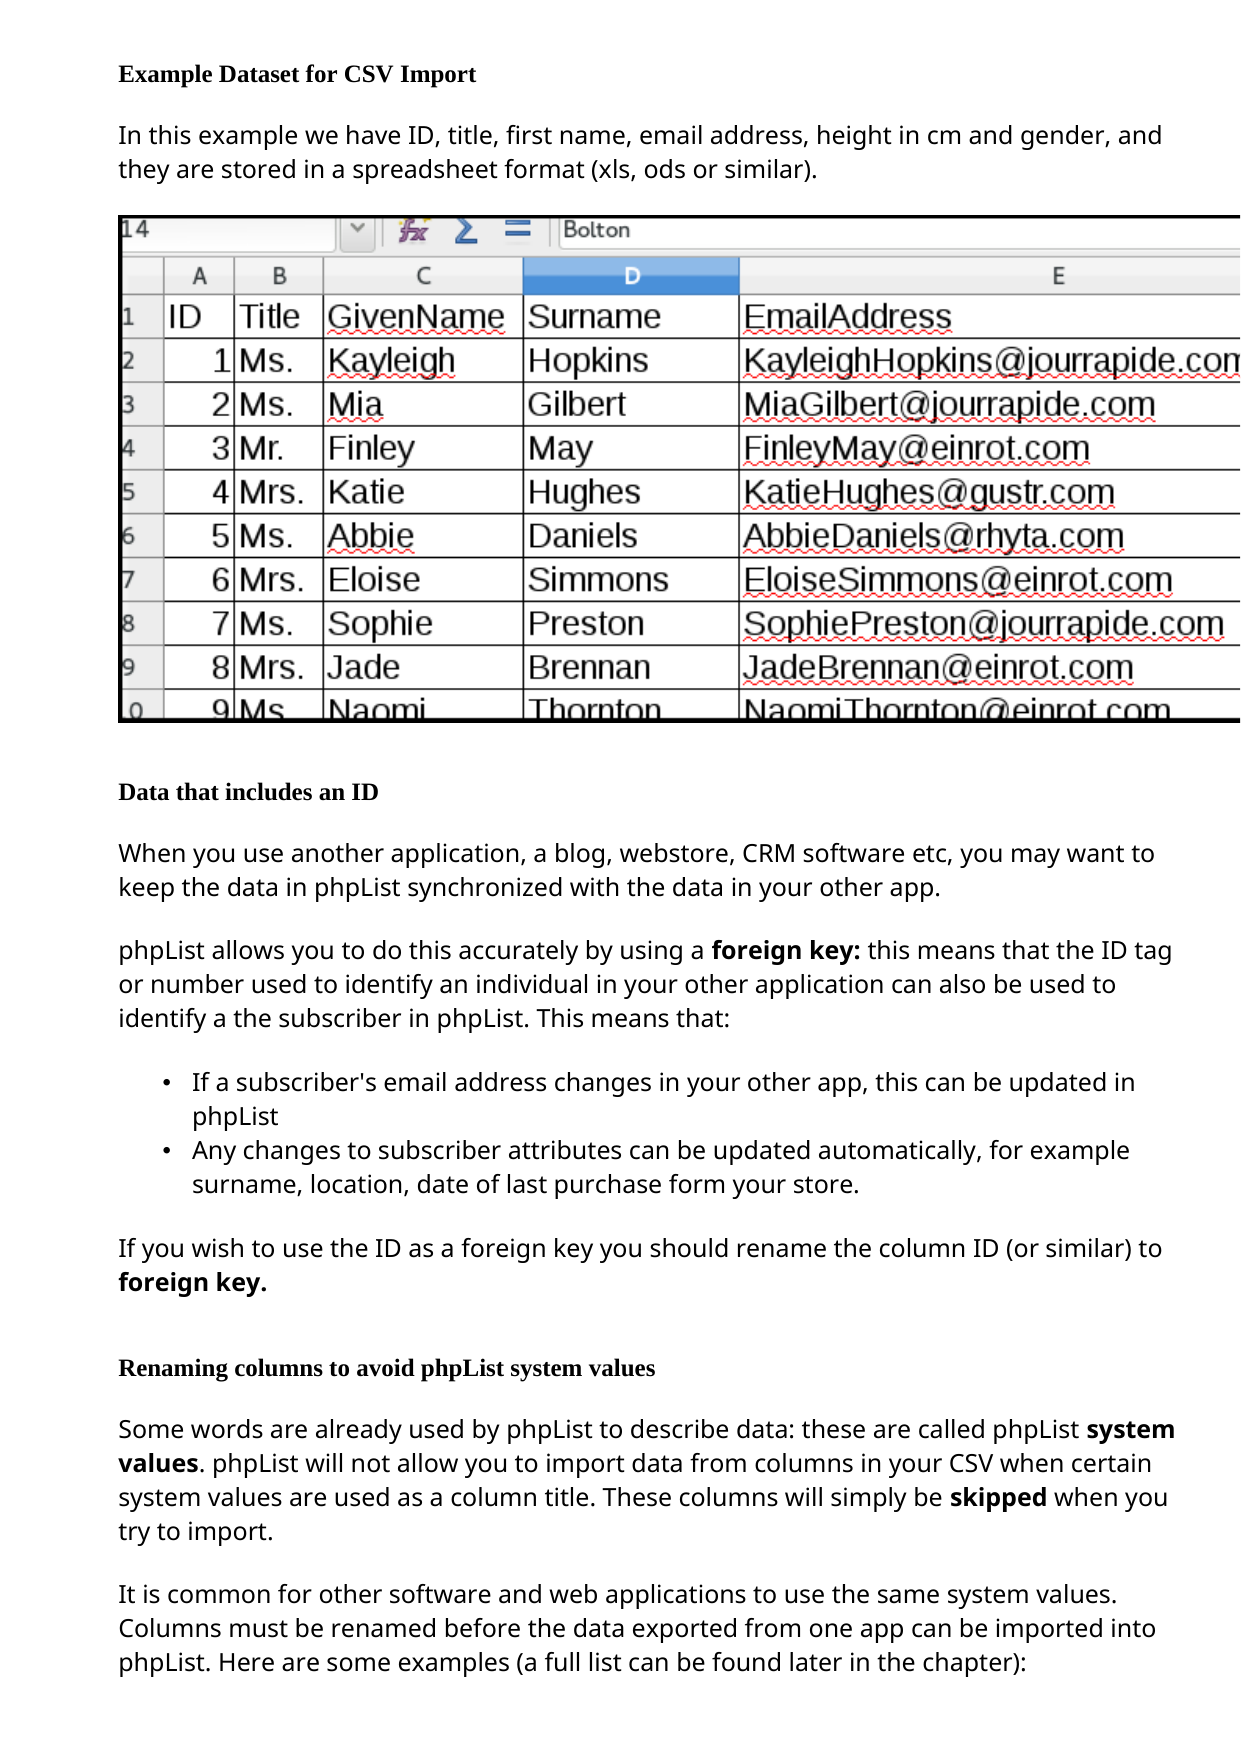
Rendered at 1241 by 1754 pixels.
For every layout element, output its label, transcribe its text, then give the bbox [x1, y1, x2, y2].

text It is common for other software and web applications to use the same system values. Columns must be renamed before the data exported from one app can be imported into phpList. Here are some examples (a full list can be found later in the chapter): [118, 1577, 1181, 1679]
text When you use another application, a blog, webstore, CRM software etc, you may want to keep the data in phpList synchronized with the data in your other app. [118, 835, 1181, 903]
list If a subscriber's email address changes in your other app, this can be updated in phpList [162, 1065, 1181, 1133]
list Any changes to subscriber attributes can be updated automatically, for example surname, location, date of last purchase form your store. [162, 1133, 1181, 1201]
subtitle Example Dataset for CSV Import [118, 59, 1181, 88]
subtitle Data that includes an ID [118, 777, 1181, 806]
text Some words are already used by phpList to describe data: these are called phpList system values. phpList will not allow you to import data from columns in your CSV when certain system values are used as a column title. These columns will simply be skipped when you try to import. [118, 1411, 1181, 1547]
subtitle Renaming columns to avoid phpList system values [118, 1353, 1181, 1382]
picture [118, 215, 1241, 723]
text phpList allows you to do this accurately by using a foreign key: this means that the ID tag or number used to identify an individual in your other application can also be used to identify a the subscriber in phpList. This means that: [118, 933, 1181, 1035]
text In this example we have ID, title, first name, email address, height in cm and gender, and they are stored in a spreadsheet format (xls, ods or similar). [118, 117, 1181, 185]
text If you wish to use the ID as a foreign key you should rename the column ID (or similar) to foreign key. [118, 1230, 1181, 1298]
